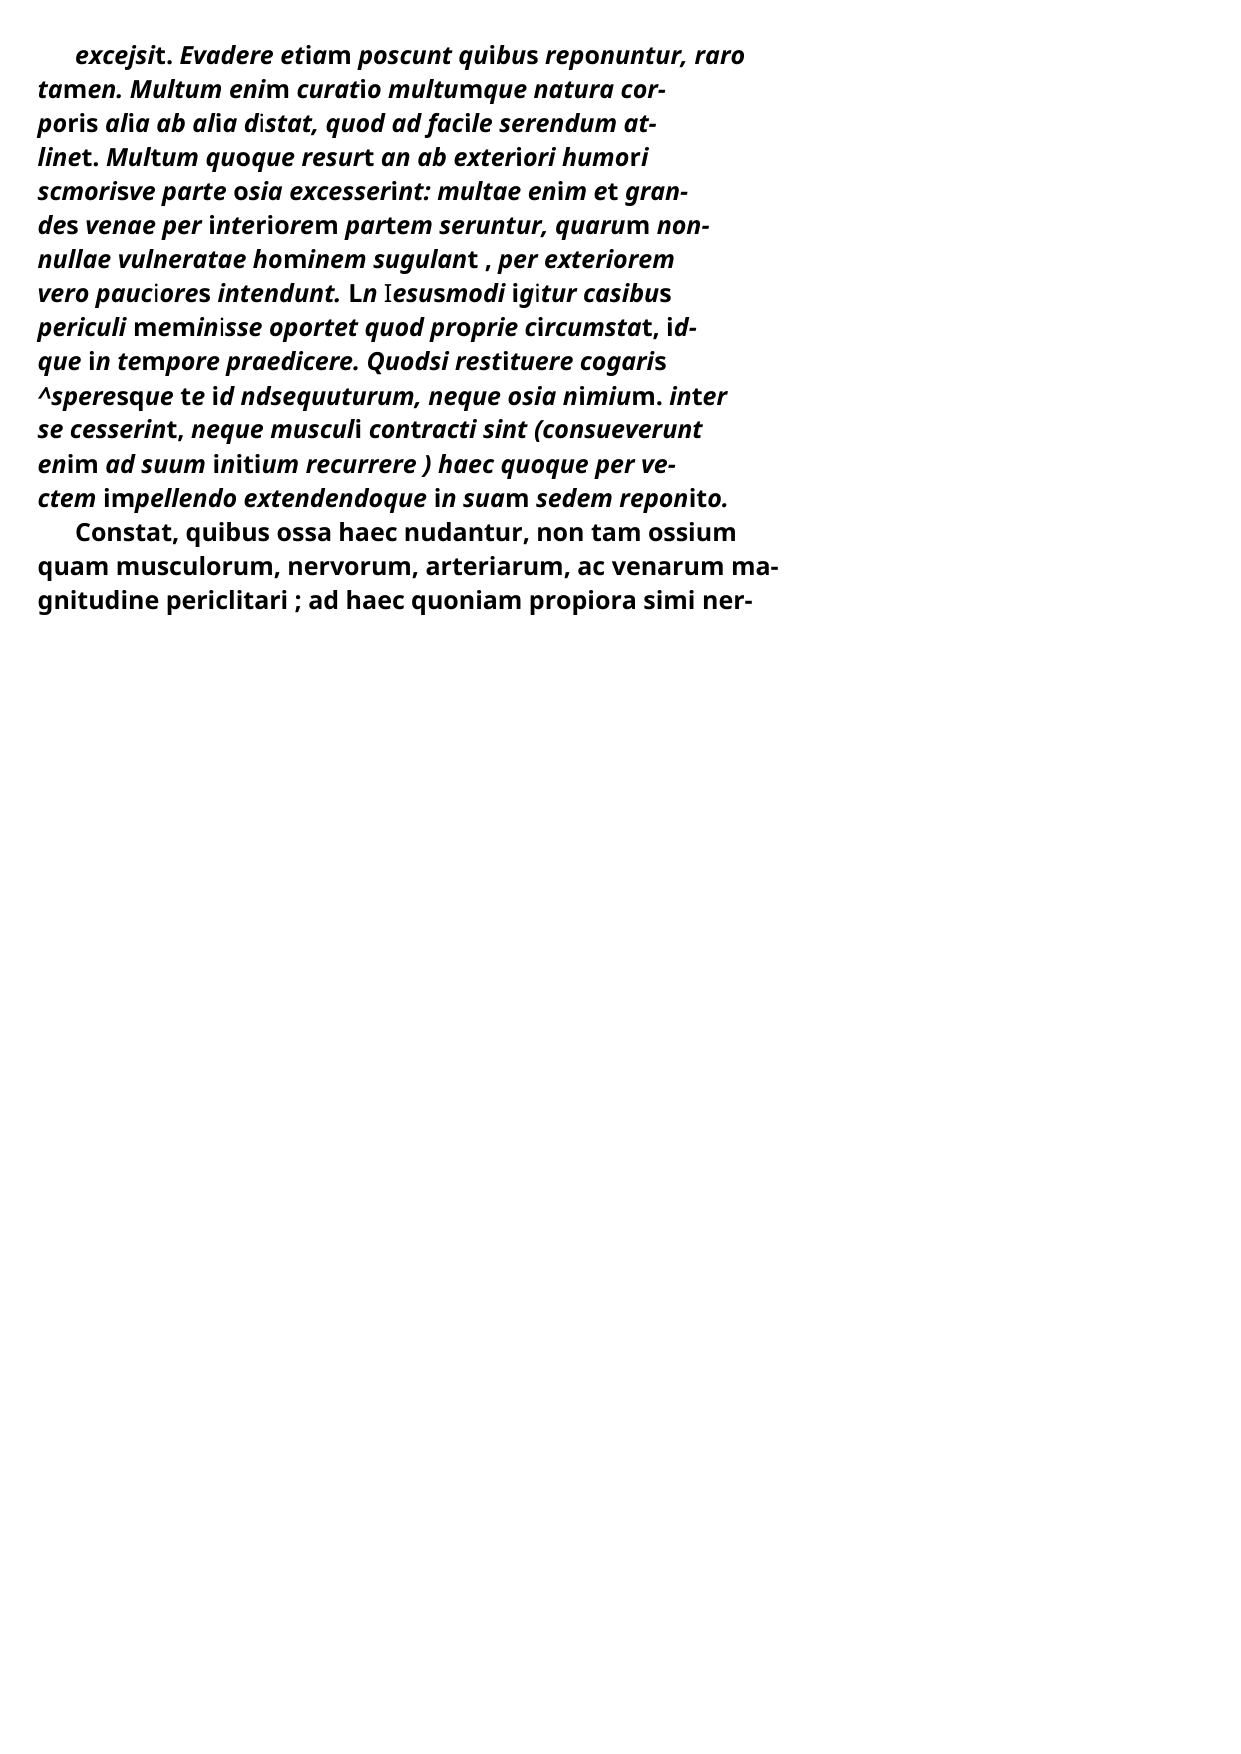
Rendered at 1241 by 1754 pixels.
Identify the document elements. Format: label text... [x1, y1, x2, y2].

text excejsit. Evadere etiam poscunt quibus reponuntur, raro tamen. Multum enim curatio multumque natura cor- poris alia ab alia distat, quod ad facile serendum at- linet. Multum quoque resurt an ab exteriori humori scmorisve parte osia excesserint: multae enim et gran- des venae per interiorem partem seruntur, quarum non- nullae vulneratae hominem sugulant , per exteriorem vero pauciores intendunt. Ln Iesusmodi igitur casibus periculi meminisse oportet quod proprie circumstat, id- que in tempore praedicere. Quodsi restituere cogaris ^speresque te id ndsequuturum, neque osia nimium. inter se cesserint, neque musculi contracti sint (consueverunt enim ad suum initium recurrere ) haec quoque per ve- ctem impellendo extendendoque in suam sedem reponito. [37, 37, 1203, 514]
text Constat, quibus ossa haec nudantur, non tam ossium quam musculorum, nervorum, arteriarum, ac venarum ma- gnitudine periclitari ; ad haec quoniam propiora simi ner- [37, 514, 1203, 617]
